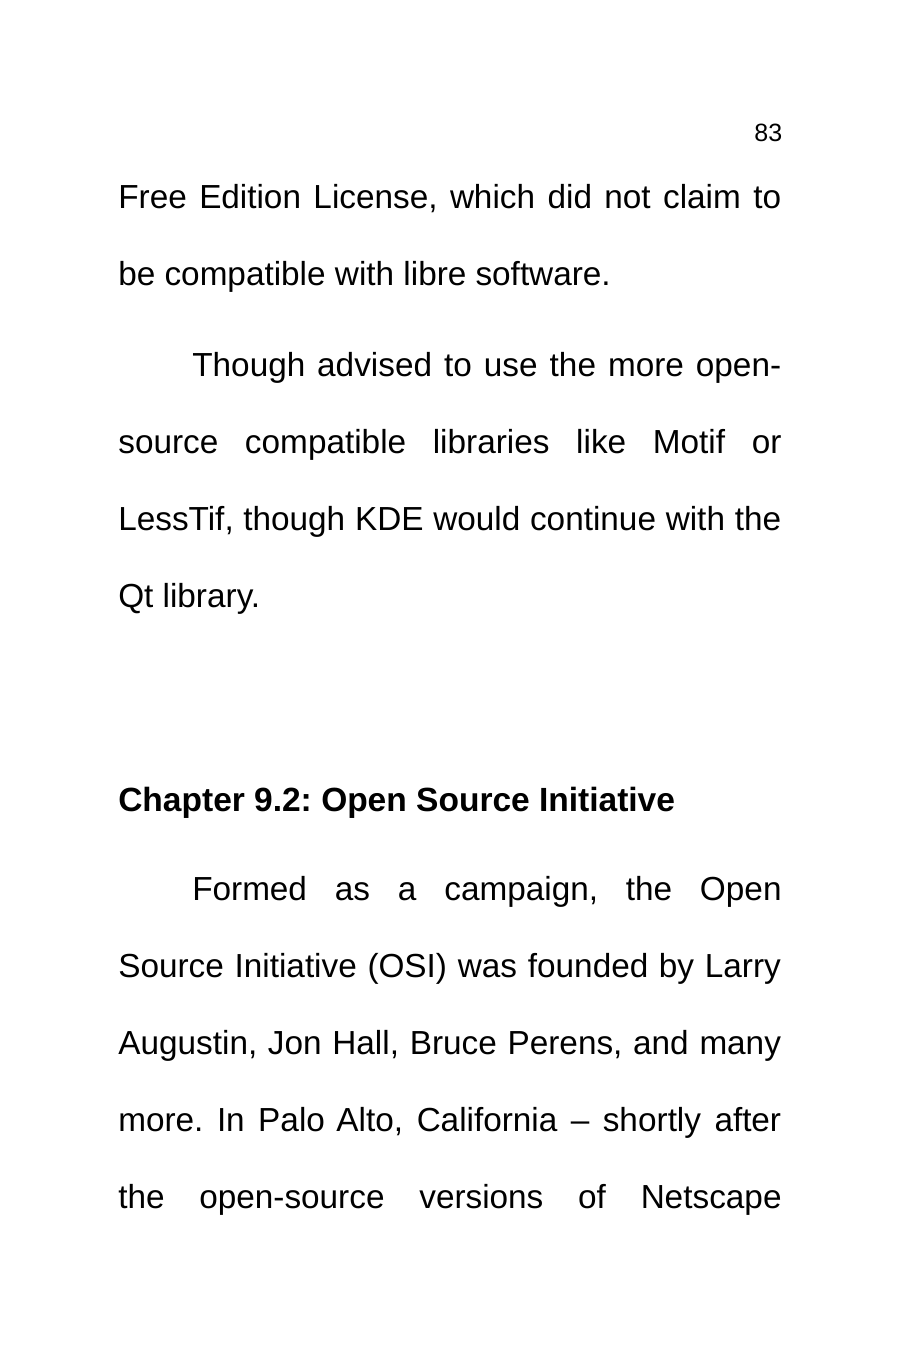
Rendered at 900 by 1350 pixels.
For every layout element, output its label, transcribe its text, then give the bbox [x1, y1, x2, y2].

subtitle Chapter 9.2: Open Source Initiative [118, 779, 782, 818]
text Free Edition License, which did not claim to be compatible with libre software. [118, 177, 782, 292]
text Though advised to use the more open-source compatible libraries like Motif or LessTif, though KDE would continue with the Qt library. [118, 345, 782, 614]
text Formed as a campaign, the Open Source Initiative (OSI) was founded by Larry Augustin, Jon Hall, Bruce Perens, and many more. In Palo Alto, California – shortly after the open-source versions of Netscape [118, 869, 782, 1215]
